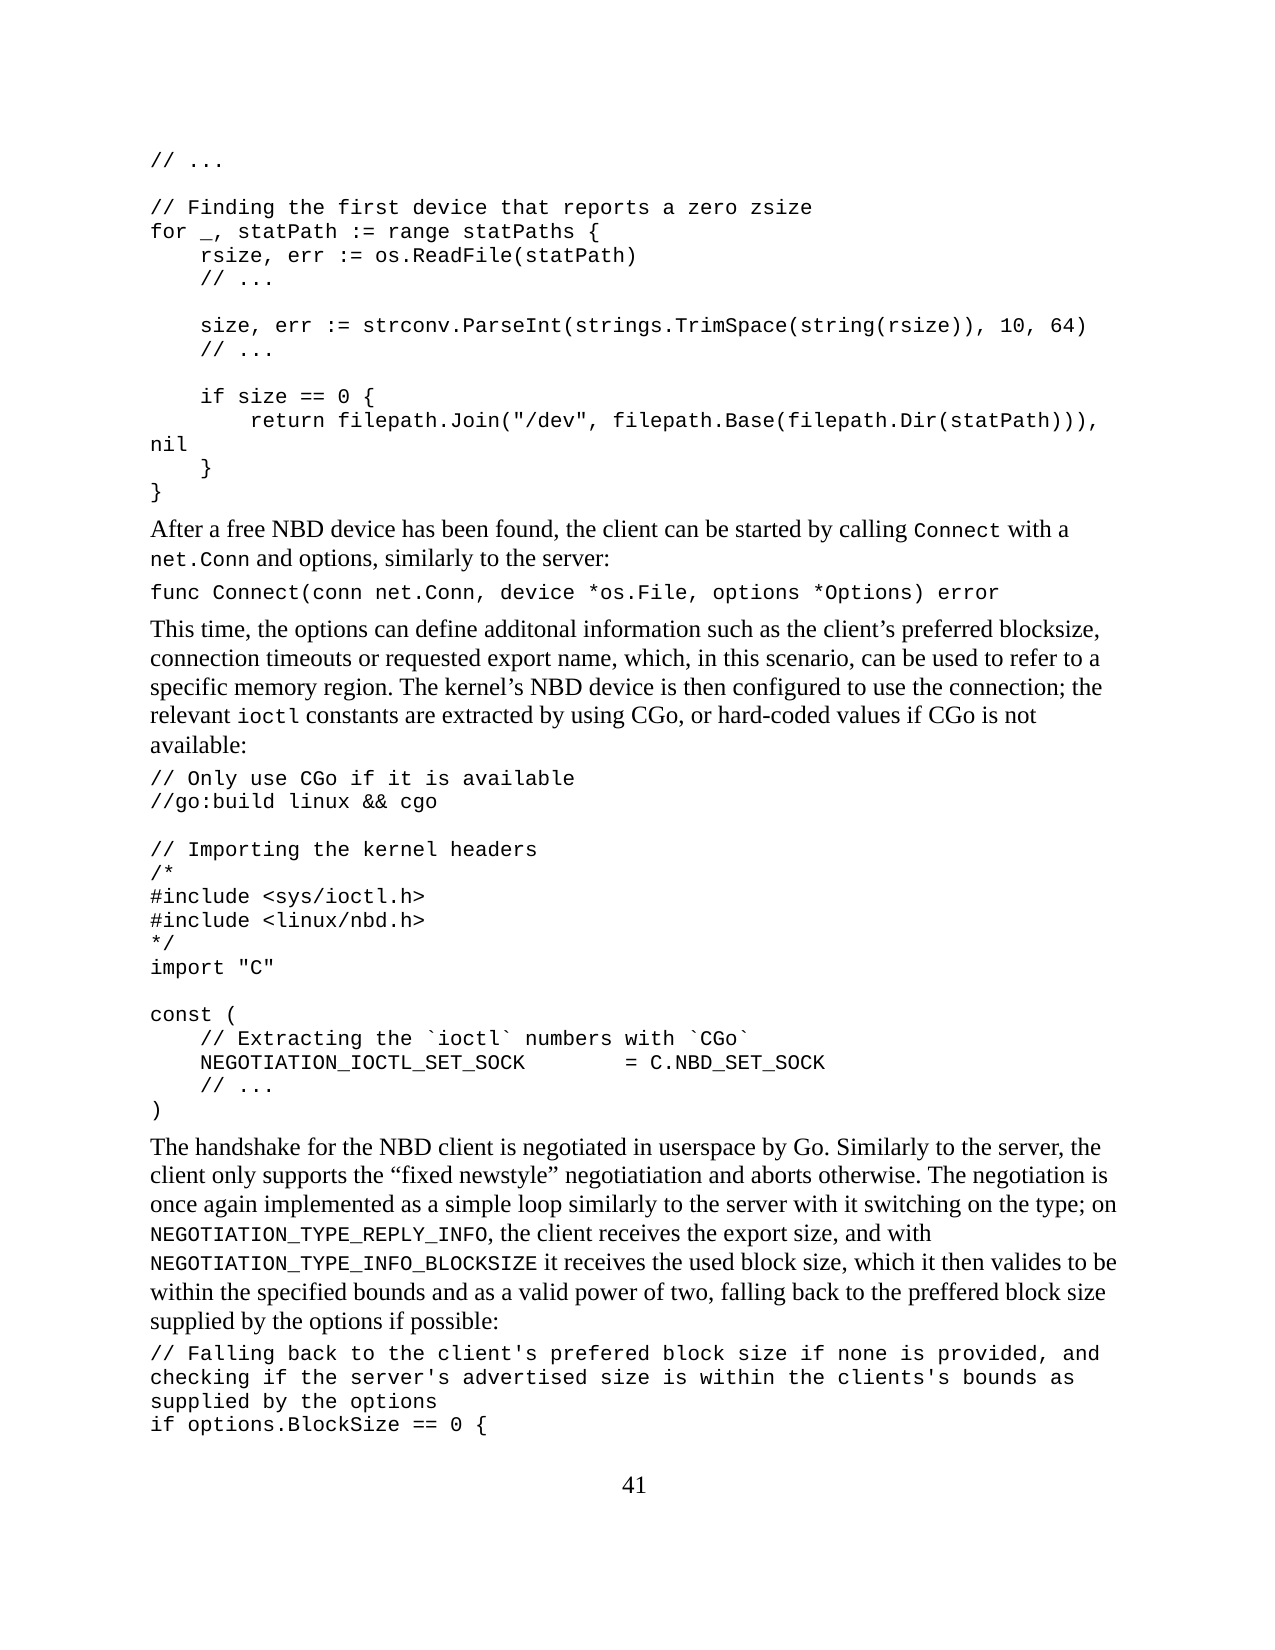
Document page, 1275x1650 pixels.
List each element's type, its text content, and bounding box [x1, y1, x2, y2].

text if options.BlockSize == 0 { [150, 1414, 1125, 1438]
text if size == 0 { [150, 386, 1125, 410]
text After a free NBD device has been found, the client can be started by calling Connect with a net.Conn and options, similarly to the server: [150, 514, 1125, 573]
text // Finding the first device that reports a zero zsize [150, 197, 1125, 221]
text /* [150, 862, 1125, 886]
text import "C" [150, 957, 1125, 981]
text // ... [150, 339, 1125, 363]
text ) [150, 1099, 1125, 1123]
text rsize, err := os.ReadFile(statPath) [150, 244, 1125, 268]
text } [150, 457, 1125, 481]
text #include <sys/ioctl.h> [150, 886, 1125, 910]
text // Extracting the `ioctl` numbers with `CGo` [150, 1028, 1125, 1052]
text //go:build linux && cgo [150, 792, 1125, 815]
text // ... [150, 1075, 1125, 1099]
text func Connect(conn net.Conn, device *os.File, options *Options) error [150, 582, 1125, 605]
text #include <linux/nbd.h> [150, 910, 1125, 933]
text // Only use CGo if it is available [150, 768, 1125, 792]
text NEGOTIATION_IOCTL_SET_SOCK = C.NBD_SET_SOCK [150, 1052, 1125, 1075]
text const ( [150, 1004, 1125, 1028]
text // ... [150, 268, 1125, 292]
text // ... [150, 150, 1125, 174]
text This time, the options can define additonal information such as the client’s preferred blocksize, connection timeouts or requested export name, which, in this scenario, can be used to refer to a specific memory region. The kernel’s NBD device is then configured to use the connection; the relevant ioctl constants are extracted by using CGo, or hard-coded values if CGo is not available: [150, 614, 1125, 759]
text // Falling back to the client's prefered block size if none is provided, and checking if the server's advertised size is within the clients's bounds as supplied by the options [150, 1343, 1125, 1414]
text // Importing the kernel headers [150, 839, 1125, 862]
text } [150, 481, 1125, 505]
text size, err := strconv.ParseInt(strings.TrimSpace(string(rsize)), 10, 64) [150, 316, 1125, 339]
text The handshake for the NBD client is negotiated in userspace by Go. Similarly to the server, the client only supports the “fixed newstyle” negotiatiation and aborts otherwise. The negotiation is once again implemented as a simple loop similarly to the server with it switching on the type; on NEGOTIATION_TYPE_REPLY_INFO, the client receives the export size, and with NEGOTIATION_TYPE_INFO_BLOCKSIZE it receives the used block size, which it then valides to be within the specified bounds and as a valid power of two, falling back to the preffered block size supplied by the options if possible: [150, 1132, 1125, 1334]
text for _, statPath := range statPaths { [150, 221, 1125, 244]
text */ [150, 933, 1125, 957]
text return filepath.Join("/dev", filepath.Base(filepath.Dir(statPath))), nil [150, 410, 1125, 457]
